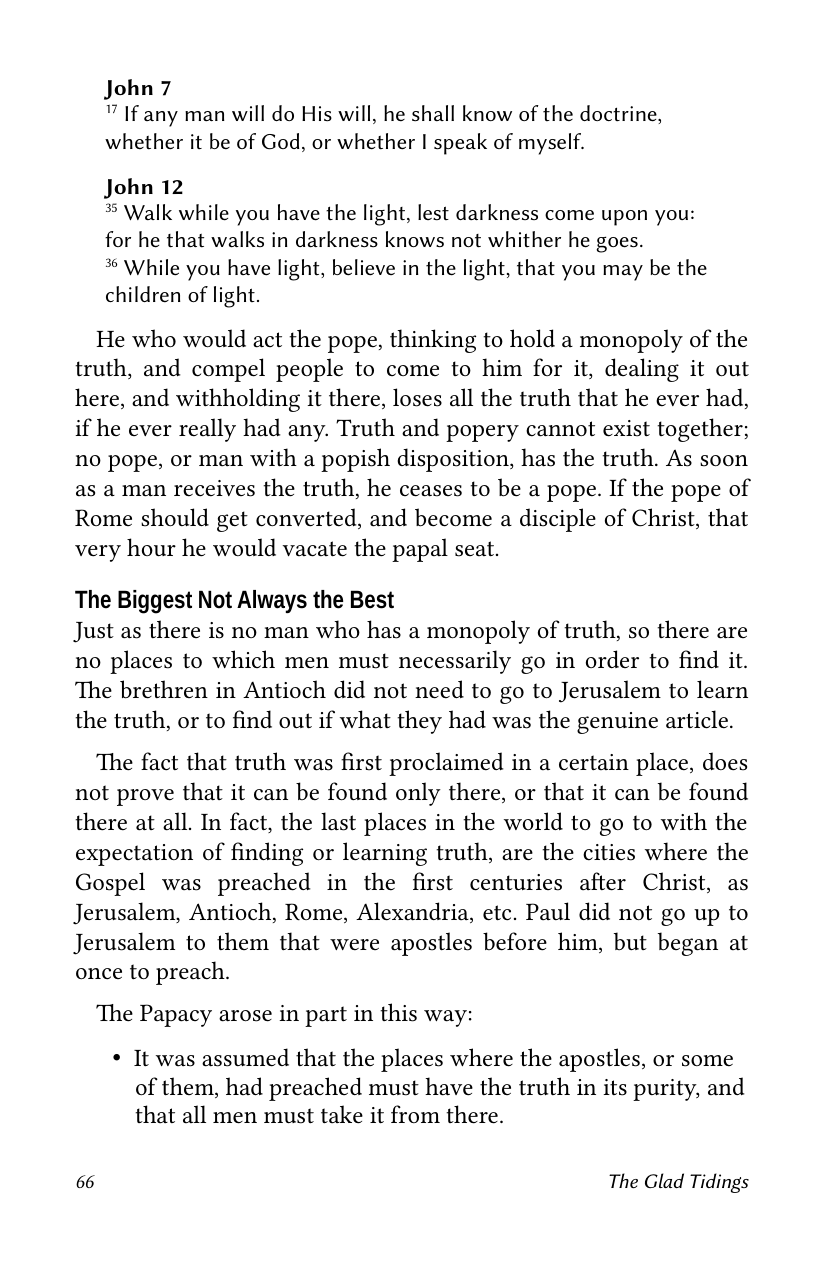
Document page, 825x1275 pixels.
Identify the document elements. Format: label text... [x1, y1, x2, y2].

subtitle The Biggest Not Always the Best [75, 585, 750, 613]
text John 12 [105, 174, 750, 200]
text 35 Walk while you have the light, lest darkness come upon you: for he that walks in darkness knows not whither he goes. [105, 200, 720, 253]
text He who would act the pope, thinking to hold a monopoly of the truth, and compel people to come to him for it, dealing it out here, and withholding it there, loses all the truth that he ever had, if he ever really had any. Truth and popery cannot exist together; no pope, or man with a popish disposition, has the truth. As soon as a man receives the truth, he ceases to be a pope. If the pope of Rome should get converted, and become a disciple of Christ, that very hour he would vacate the papal seat. [75, 324, 750, 562]
text 17 If any man will do His will, he shall know of the doctrine, whether it be of God, or whether I speak of myself. [105, 101, 720, 155]
text The fact that truth was first proclaimed in a certain place, does not prove that it can be found only there, or that it can be found there at all. In fact, the last places in the world to go to with the expectation of finding or learning truth, are the cities where the Gospel was preached in the first centuries after Christ, as Jerusalem, Antioch, Rome, Alexandria, etc. Paul did not go up to Jerusalem to them that were apostles before him, but began at once to preach. [75, 748, 750, 986]
text John 7 [105, 75, 750, 101]
text 36 While you have light, believe in the light, that you may be the children of light. [105, 255, 720, 308]
list It was assumed that the places where the apostles, or some of them, had preached must have the truth in its purity, and that all men must take it from there. [112, 1044, 750, 1130]
text Just as there is no man who has a monopoly of truth, so there are no places to which men must necessarily go in order to find it. The brethren in Antioch did not need to go to Jerusalem to learn the truth, or to find out if what they had was the genuine article. [75, 616, 750, 735]
text The Papacy arose in part in this way: [75, 999, 750, 1028]
